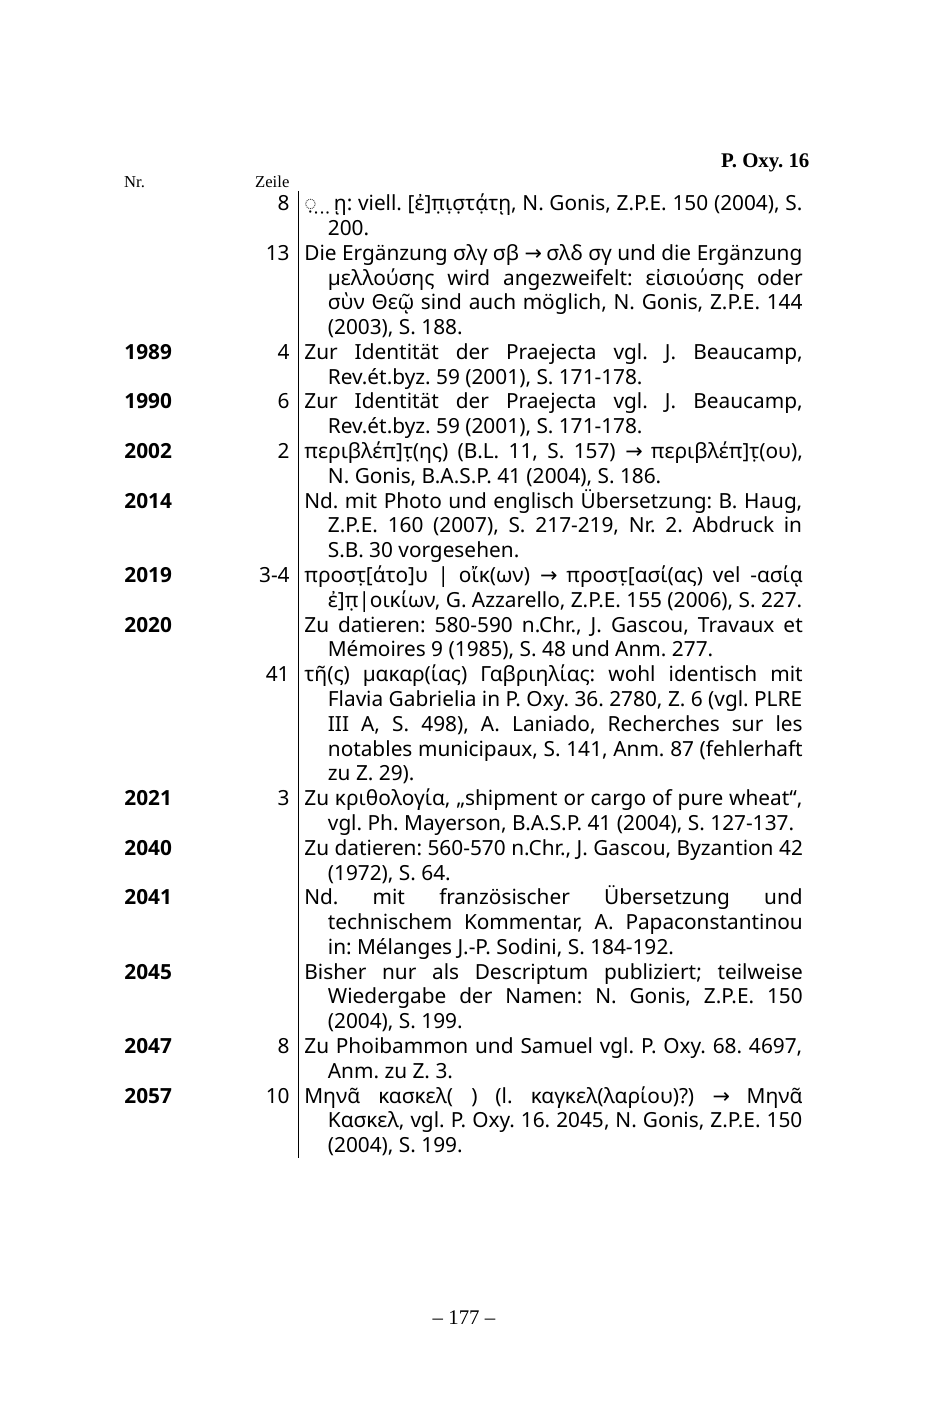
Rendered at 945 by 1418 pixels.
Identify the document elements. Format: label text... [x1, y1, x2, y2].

table_cell Zu Phoibammon und Samuel vgl. P. Oxy. 68. 4697, Anm. zu Z. 3. [299, 1034, 809, 1083]
table_cell Nd. mit französischer Übersetzung und technischem Kommentar, A. Papaconstantinou in: Mélanges J.-P. Sodini, S. 184-192. [299, 885, 809, 959]
table_cell 2 [207, 439, 298, 488]
table_cell Μηνᾶ κασκελ( ) (l. καγκελ(λαρίου)?) → Μηνᾶ Κασκελ, vgl. P. Oxy. 16. 2045, N. Gonis, Z.P.E. 150 (2004), S. 199. [299, 1083, 809, 1158]
table_cell 2045 [118, 959, 298, 1034]
table_cell 2014 [118, 488, 298, 563]
table_cell 2040 [118, 835, 298, 885]
table_cell Nd. mit Photo und englisch Übersetzung: B. Haug, Z.P.E. 160 (2007), S. 217-219, Nr. 2. Abdruck in S.B. 30 vorgesehen. [299, 488, 809, 563]
table_cell 2021 [118, 786, 207, 835]
table_cell ̣ ̣ ̣ ̣ῃ: viell. [ἐ]π̣ι̣σ̣τά̣τῃ, N. Gonis, Z.P.E. 150 (2004), S. 200. [299, 191, 809, 240]
table_cell 2020 [118, 612, 298, 662]
table_cell 2041 [118, 885, 298, 959]
table_cell 41 [118, 662, 298, 786]
table_cell Zu datieren: 580-590 n.Chr., J. Gascou, Travaux et Mémoires 9 (1985), S. 48 und Anm. 277. [299, 612, 809, 662]
table_cell 1990 [118, 389, 207, 439]
table_cell 1989 [118, 340, 207, 389]
table_cell 8 [118, 191, 298, 240]
table_cell 6 [207, 389, 298, 439]
table_cell 2057 [118, 1083, 207, 1158]
table_cell Bisher nur als Descriptum publiziert; teilweise Wiedergabe der Namen: N. Gonis, Z.P.E. 150 (2004), S. 199. [299, 959, 809, 1034]
table_cell 3-4 [207, 563, 298, 612]
table_cell Zu κριθολογία, „shipment or cargo of pure wheat“, vgl. Ph. Mayerson, B.A.S.P. 41 (2004), S. 127-137. [299, 786, 809, 835]
table_cell 2019 [118, 563, 207, 612]
table_cell 2002 [118, 439, 207, 488]
table_cell 2047 [118, 1034, 207, 1083]
table_cell τῆ(ς) μακαρ(ίας) Γαβριηλίας: wohl identisch mit Flavia Gabrielia in P. Oxy. 36. 2780, Z. 6 (vgl. PLRE III A, S. 498), A. Laniado, Recherches sur les notables municipaux, S. 141, Anm. 87 (fehlerhaft zu Z. 29). [299, 662, 809, 786]
table_cell 8 [207, 1034, 298, 1083]
table_cell Die Ergänzung σλγ σβ → σλδ σγ und die Ergänzung μελλούσης wird angezweifelt: εἰσιούσης oder σὺν Θεῷ sind auch möglich, N. Gonis, Z.P.E. 144 (2003), S. 188. [299, 240, 809, 339]
table_cell 13 [118, 240, 298, 339]
table_cell 3 [207, 786, 298, 835]
table_cell προστ̣[άτο]υ | οἴκ(ων) → προστ̣[ασί(ας) vel -ασίᾳ ἐ]π̣|οικίων, G. Azzarello, Z.P.E. 155 (2006), S. 227. [299, 563, 809, 612]
table_cell 10 [207, 1083, 298, 1158]
table_cell περιβλέπ]τ̣(ης) (B.L. 11, S. 157) → περιβλέπ]τ̣(ου), N. Gonis, B.A.S.P. 41 (2004), S. 186. [299, 439, 809, 488]
table_cell Zu datieren: 560-570 n.Chr., J. Gascou, Byzantion 42 (1972), S. 64. [299, 835, 809, 885]
table_cell Zur Identität der Praejecta vgl. J. Beaucamp, Rev.ét.byz. 59 (2001), S. 171-178. [299, 340, 809, 389]
table_cell Zur Identität der Praejecta vgl. J. Beaucamp, Rev.ét.byz. 59 (2001), S. 171-178. [299, 389, 809, 439]
table_cell 4 [207, 340, 298, 389]
